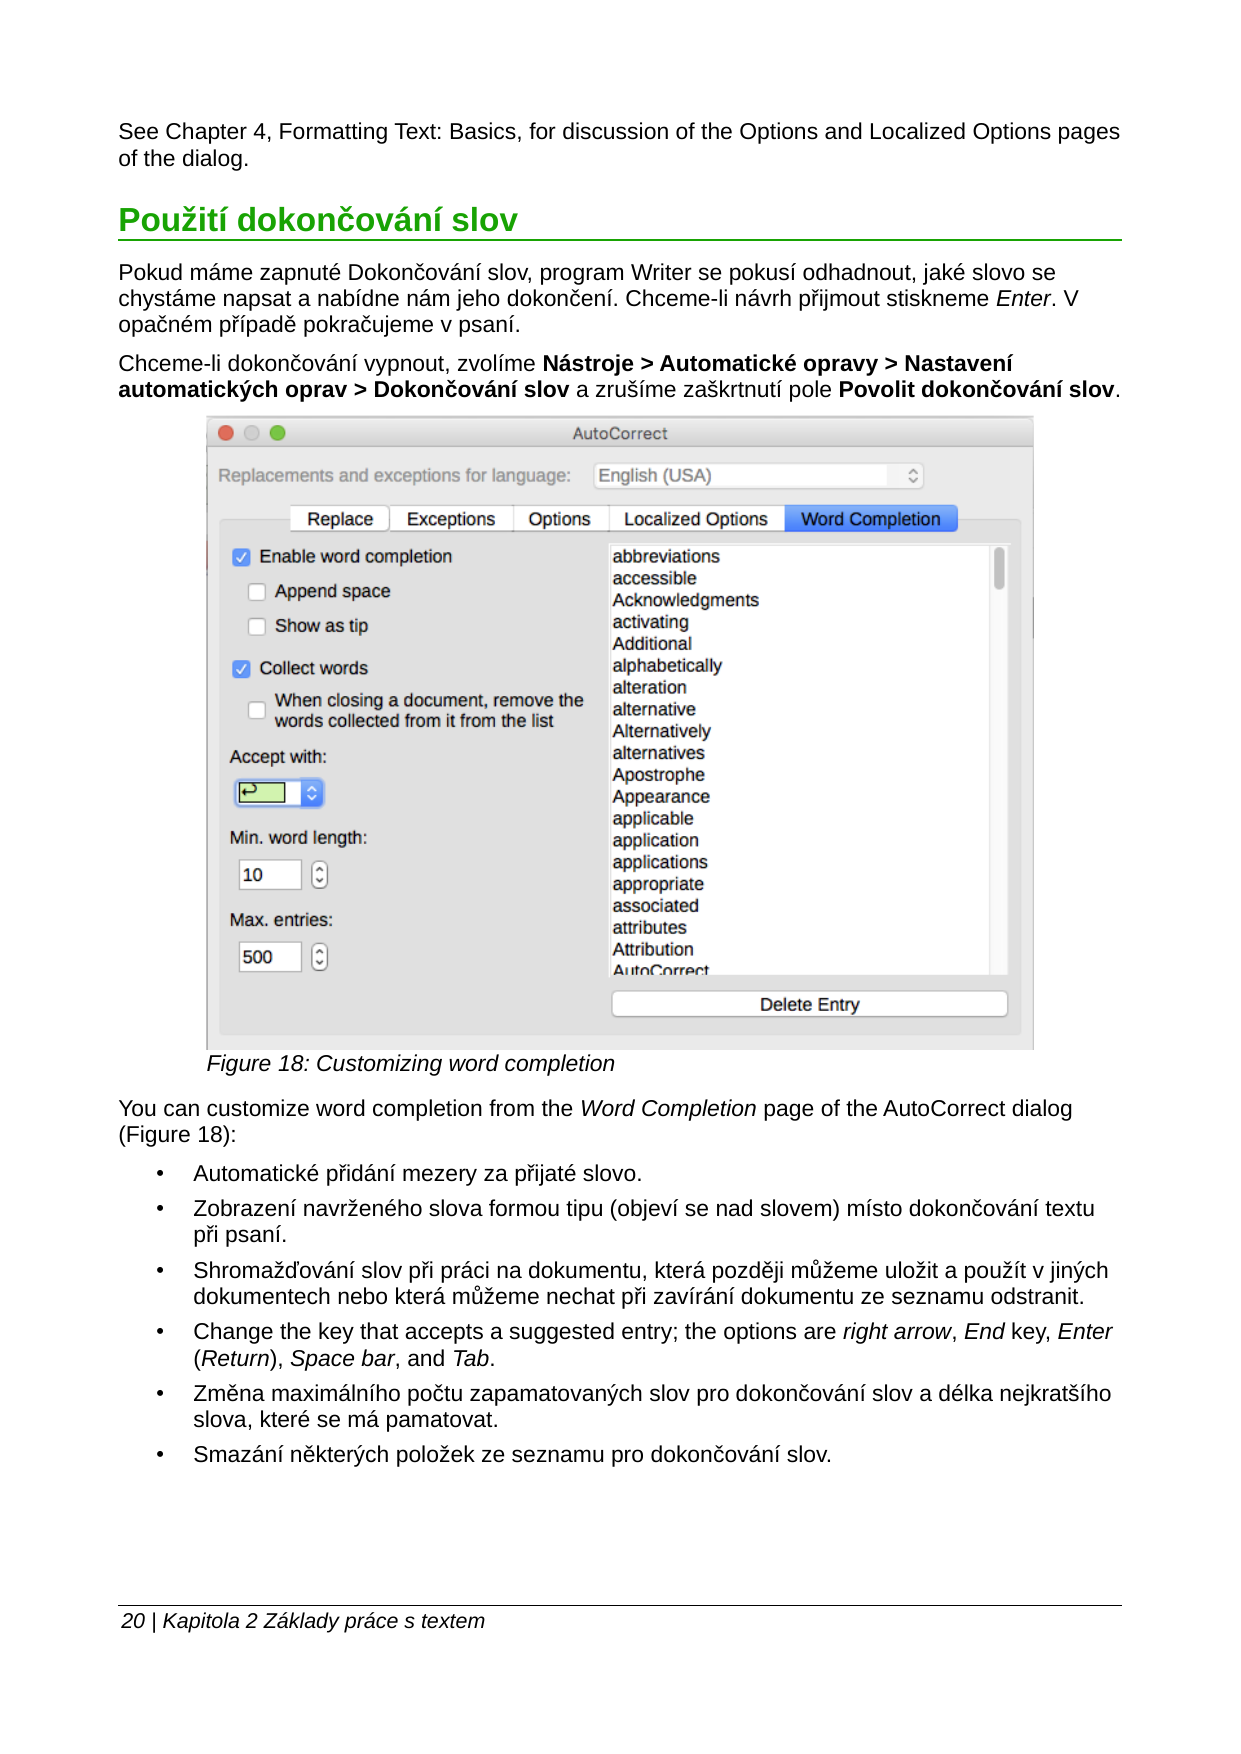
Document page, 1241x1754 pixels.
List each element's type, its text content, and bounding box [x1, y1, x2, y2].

list Smazání některých položek ze seznamu pro dokončování slov. [156, 1441, 1122, 1468]
list Change the key that accepts a suggested entry; the options are right arrow, End key, Enter (Return), Space bar, and Tab. [156, 1318, 1122, 1371]
list You can customize word completion from the Word Completion page of the AutoCorrect dialog (Figure 18): [118, 1094, 1122, 1147]
text Pokud máme zapnuté Dokončování slov, program Writer se pokusí odhadnout, jaké slovo se chystáme napsat a nabídne nám jeho dokončení. Chceme-li návrh přijmout stiskneme Enter. V opačném případě pokračujeme v psaní. [118, 258, 1122, 338]
subtitle Použití dokončování slov [118, 200, 1122, 239]
text See Chapter 4, Formatting Text: Basics, for discussion of the Options and Localized Options pages of the dialog. [118, 118, 1122, 171]
list Shromažďování slov při práci na dokumentu, která později můžeme uložit a použít v jiných dokumentech nebo která můžeme nechat při zavírání dokumentu ze seznamu odstranit. [156, 1257, 1122, 1309]
list Zobrazení navrženého slova formou tipu (objeví se nad slovem) místo dokončování textu při psaní. [156, 1195, 1122, 1248]
list Změna maximálního počtu zapamatovaných slov pro dokončování slov a délka nejkratšího slova, které se má pamatovat. [156, 1380, 1122, 1432]
text Chceme-li dokončování vypnout, zvolíme Nástroje > Automatické opravy > Nastavení automatických oprav > Dokončování slov a zrušíme zaškrtnutí pole Povolit dokončování slov. [118, 350, 1122, 403]
text Figure 18: Customizing word completion [206, 1050, 1034, 1076]
list Automatické přidání mezery za přijaté slovo. [156, 1160, 1122, 1186]
picture [206, 415, 1034, 1050]
